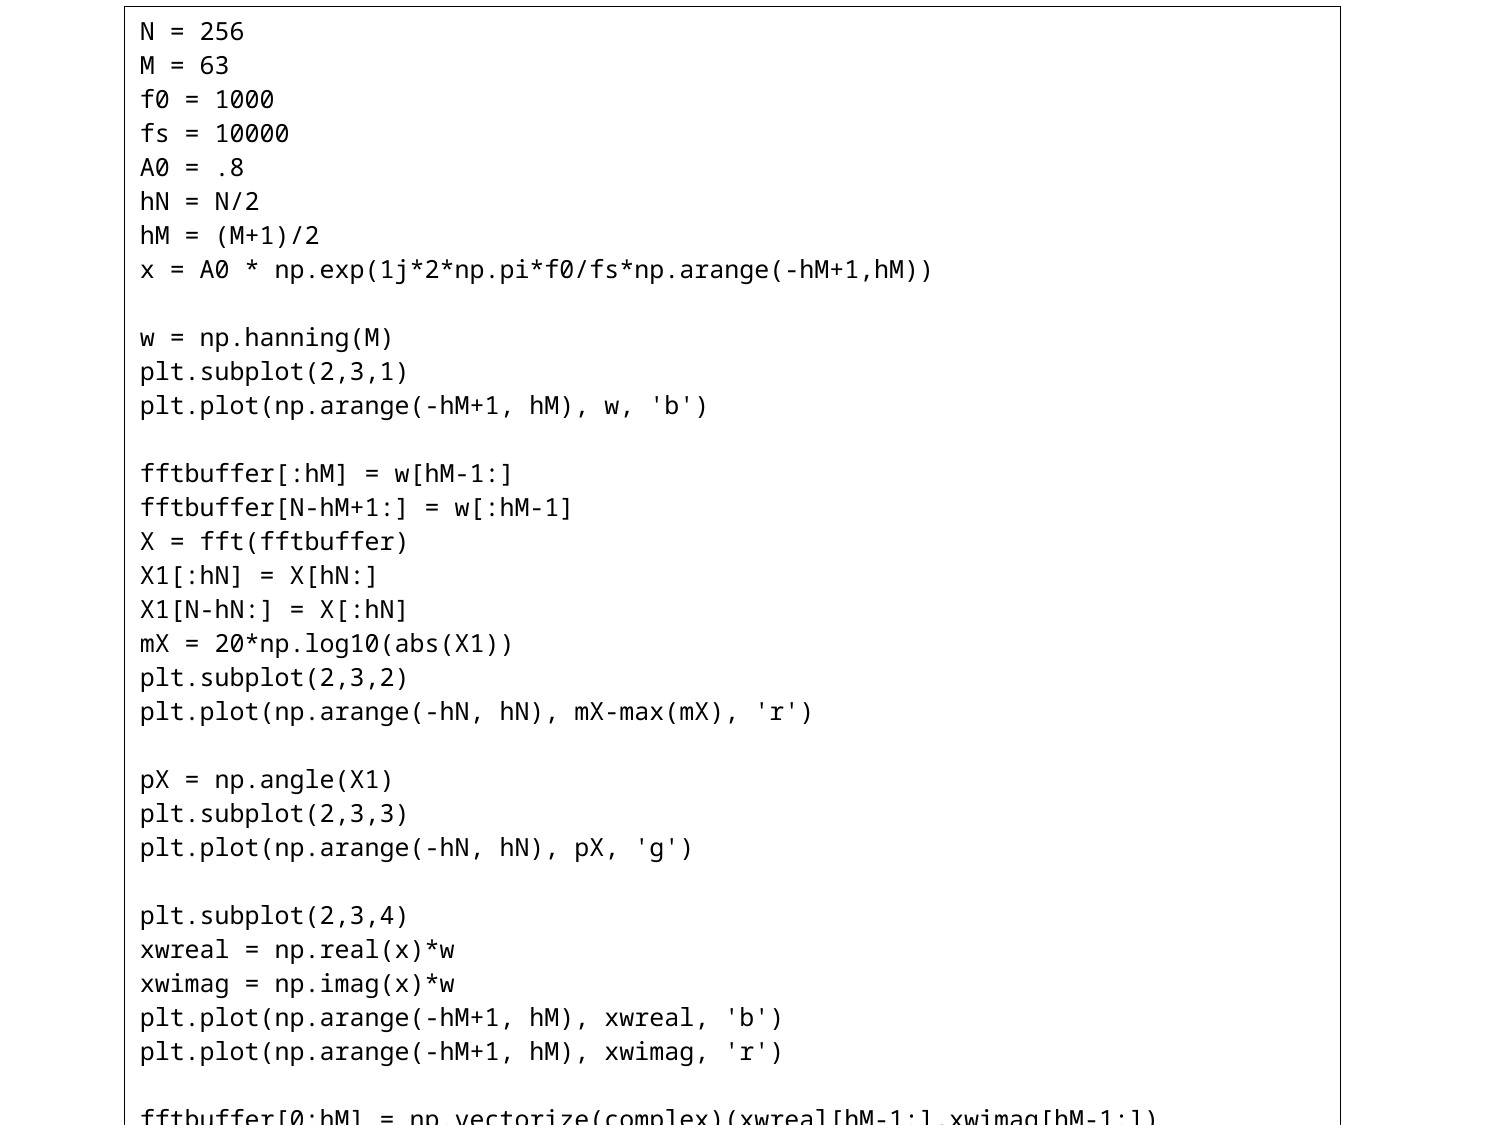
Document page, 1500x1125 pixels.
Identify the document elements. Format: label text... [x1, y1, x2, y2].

text_box N = 256 M = 63 f0 = 1000 fs = 10000 A0 = .8 hN = N/2 hM = (M+1)/2 x = A0 * np.exp(1j*2*np.pi*f0/fs*np.arange(-hM+1,hM)) w = np.hanning(M) plt.subplot(2,3,1) plt.plot(np.arange(-hM+1, hM), w, 'b') fftbuffer[:hM] = w[hM-1:] fftbuffer[N-hM+1:] = w[:hM-1] X = fft(fftbuffer) X1[:hN] = X[hN:] X1[N-hN:] = X[:hN] mX = 20*np.log10(abs(X1)) plt.subplot(2,3,2) plt.plot(np.arange(-hN, hN), mX-max(mX), 'r') pX = np.angle(X1) plt.subplot(2,3,3) plt.plot(np.arange(-hN, hN), pX, 'g') plt.subplot(2,3,4) xwreal = np.real(x)*w xwimag = np.imag(x)*w plt.plot(np.arange(-hM+1, hM), xwreal, 'b') plt.plot(np.arange(-hM+1, hM), xwimag, 'r') fftbuffer[0:hM] = np.vectorize(complex)(xwreal[hM-1:],xwimag[hM-1:]) fftbuffer[N-hM+1:] = np.vectorize(complex)(xwreal[:hM-1], xwimag[:hM-1]) X = fft(fftbuffer) X2[:hN] = X[hN:] X2[N-hN:] = X[:hN] mX2 = 20*np.log10(abs(X2)) plt.subplot(2,3,5) plt.plot(np.arange(-hN, hN), mX2-max(mX2), 'r') pX = np.angle(X2) plt.subplot(2,3,6) plt.plot(np.arange(-hN,hN), pX, 'g') [124, 6, 1341, 1123]
